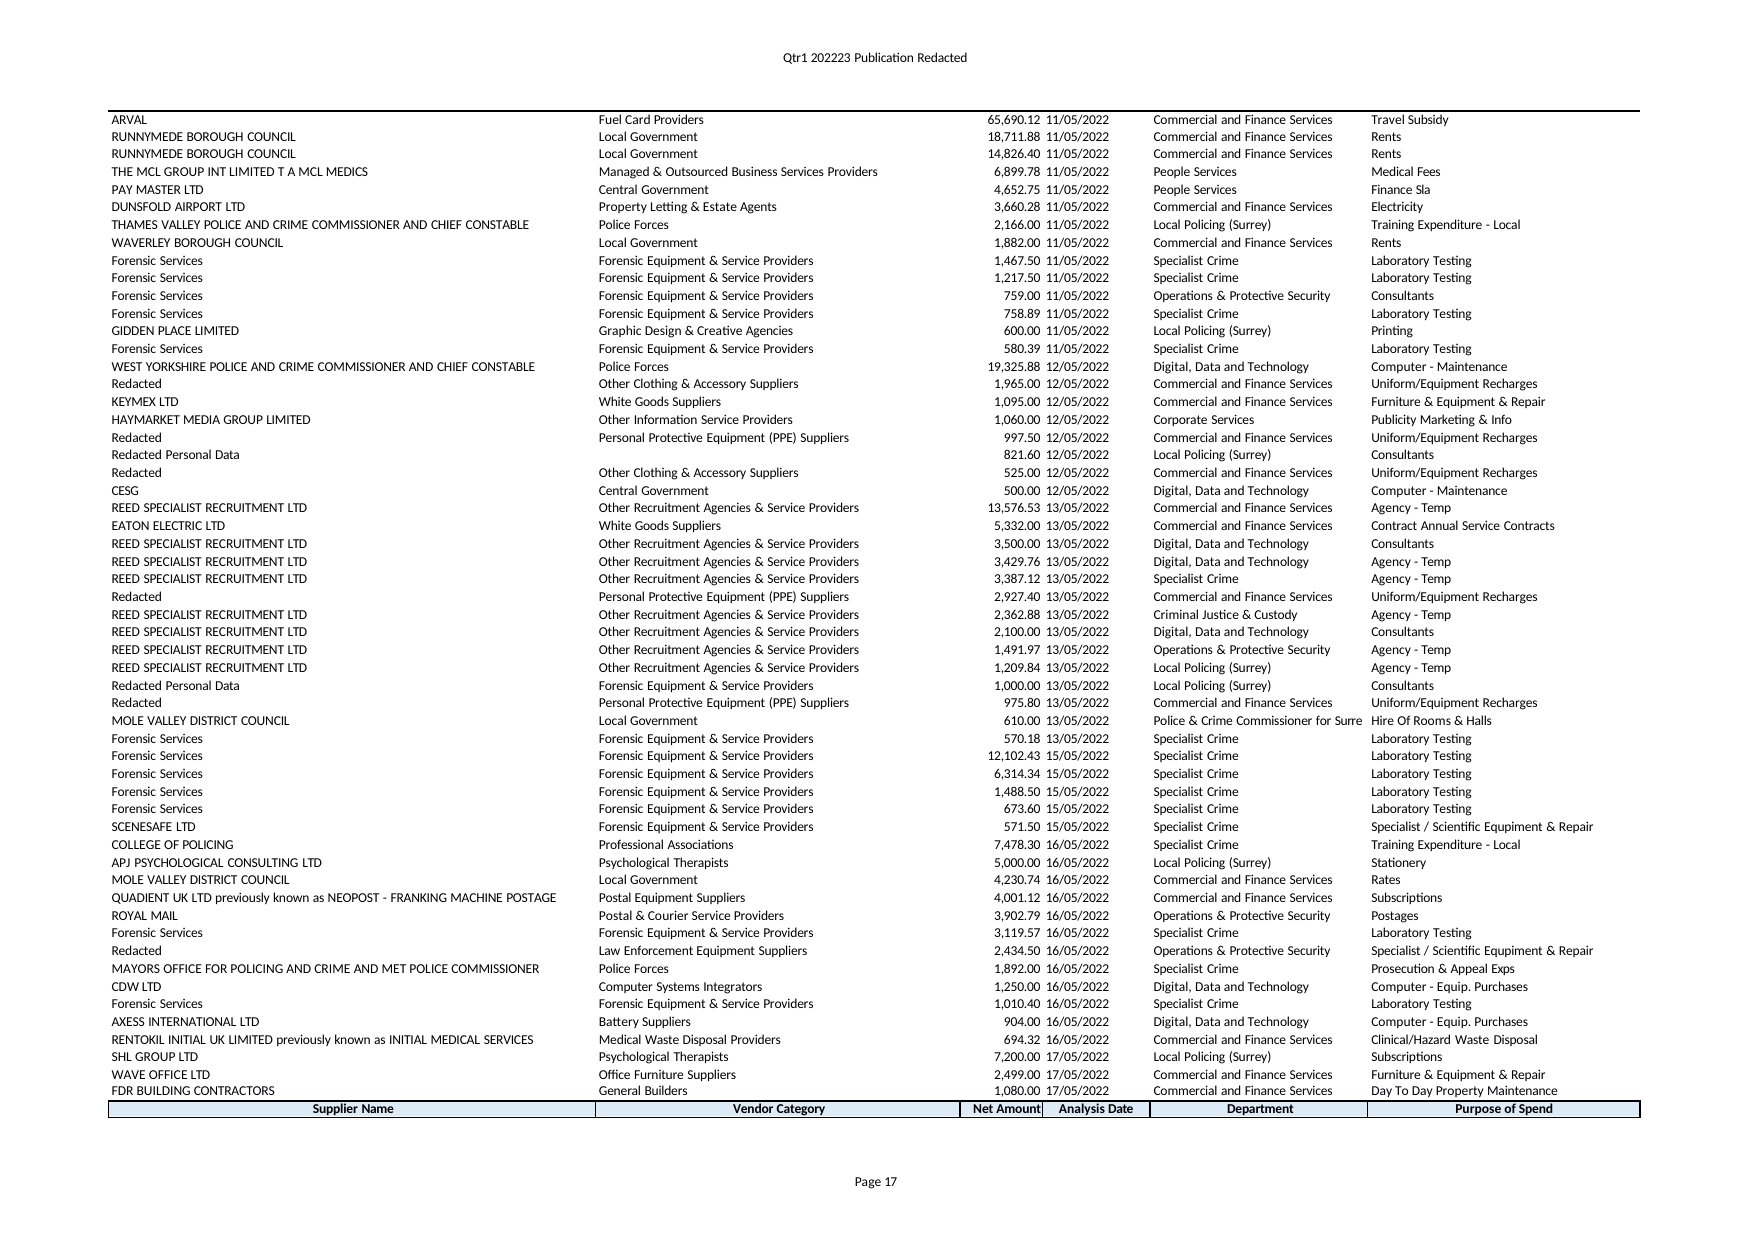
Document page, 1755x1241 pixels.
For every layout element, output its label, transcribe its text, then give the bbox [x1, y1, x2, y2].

table_cell 2,499.00 [960, 1067, 1042, 1085]
table_header Vendor Category [596, 1102, 959, 1116]
table_cell Laboratory Testing [1368, 253, 1640, 270]
table_cell Rents [1368, 129, 1640, 146]
table_cell 11/05/2022 [1043, 235, 1150, 252]
table_cell Other Information Service Providers [596, 412, 960, 429]
table_cell Forensic Services [108, 784, 596, 801]
table_cell 2,100.00 [960, 624, 1042, 642]
table_cell 15/05/2022 [1043, 766, 1150, 784]
table_cell Day To Day Property Maintenance [1368, 1085, 1640, 1100]
table_cell Postages [1368, 908, 1640, 925]
table_cell 17/05/2022 [1043, 1049, 1150, 1067]
table_cell PAY MASTER LTD [108, 182, 596, 199]
table_cell Forensic Equipment & Service Providers [596, 748, 960, 766]
table_cell Police & Crime Commissioner for Surre [1150, 713, 1368, 731]
table_cell Consultants [1368, 536, 1640, 553]
table_cell 13/05/2022 [1043, 536, 1150, 553]
table_cell 11/05/2022 [1043, 182, 1150, 199]
table_cell Commercial and Finance Services [1150, 376, 1368, 394]
table_cell 15/05/2022 [1043, 819, 1150, 837]
table_cell Subscriptions [1368, 1049, 1640, 1067]
table_cell Laboratory Testing [1368, 925, 1640, 943]
table_cell Commercial and Finance Services [1150, 199, 1368, 217]
table_cell Other Recruitment Agencies & Service Providers [596, 500, 960, 518]
table_cell Computer Systems Integrators [596, 979, 960, 996]
table_cell Commercial and Finance Services [1150, 589, 1368, 607]
table_cell Local Policing (Surrey) [1150, 217, 1368, 235]
table_cell Commercial and Finance Services [1150, 1085, 1368, 1100]
table_cell 1,882.00 [960, 235, 1042, 252]
table_cell 1,250.00 [960, 979, 1042, 996]
table_cell 13/05/2022 [1043, 518, 1150, 536]
table_cell HAYMARKET MEDIA GROUP LIMITED [108, 412, 596, 429]
table_cell 673.60 [960, 801, 1042, 819]
table_cell Local Policing (Surrey) [1150, 323, 1368, 341]
table_cell 15/05/2022 [1043, 801, 1150, 819]
table_cell REED SPECIALIST RECRUITMENT LTD [108, 642, 596, 660]
table_cell Hire Of Rooms & Halls [1368, 713, 1640, 731]
table_cell SCENESAFE LTD [108, 819, 596, 837]
table_cell Local Government [596, 146, 960, 164]
table_cell 3,660.28 [960, 199, 1042, 217]
table_cell 3,429.76 [960, 554, 1042, 571]
table_cell 610.00 [960, 713, 1042, 731]
table_cell Operations & Protective Security [1150, 288, 1368, 306]
table_cell ARVAL [108, 112, 596, 128]
table_cell 2,166.00 [960, 217, 1042, 235]
table_cell Operations & Protective Security [1150, 908, 1368, 925]
table_cell Medical Waste Disposal Providers [596, 1032, 960, 1049]
table_cell Police Forces [596, 217, 960, 235]
table_cell WAVE OFFICE LTD [108, 1067, 596, 1085]
table_cell Forensic Equipment & Service Providers [596, 306, 960, 323]
table_cell Battery Suppliers [596, 1014, 960, 1032]
table_cell Consultants [1368, 678, 1640, 695]
table_cell Psychological Therapists [596, 855, 960, 872]
table_cell 15/05/2022 [1043, 748, 1150, 766]
table_cell 821.60 [960, 447, 1042, 465]
table_cell Other Recruitment Agencies & Service Providers [596, 624, 960, 642]
table_cell Agency - Temp [1368, 571, 1640, 589]
table_cell REED SPECIALIST RECRUITMENT LTD [108, 536, 596, 553]
table_cell Managed & Outsourced Business Services Providers [596, 164, 960, 182]
table_cell Forensic Services [108, 341, 596, 359]
table_cell Commercial and Finance Services [1150, 465, 1368, 483]
table_cell Laboratory Testing [1368, 341, 1640, 359]
table_cell 16/05/2022 [1043, 908, 1150, 925]
table_cell Personal Protective Equipment (PPE) Suppliers [596, 589, 960, 607]
table_cell 16/05/2022 [1043, 890, 1150, 908]
table_cell Local Policing (Surrey) [1150, 678, 1368, 695]
table_header Net Amount [961, 1102, 1042, 1116]
table_cell Commercial and Finance Services [1150, 129, 1368, 146]
table_cell WEST YORKSHIRE POLICE AND CRIME COMMISSIONER AND CHIEF CONSTABLE [108, 359, 596, 376]
table_cell 11/05/2022 [1043, 288, 1150, 306]
table_cell 11/05/2022 [1043, 199, 1150, 217]
table_cell Finance Sla [1368, 182, 1640, 199]
table_cell 7,478.30 [960, 837, 1042, 854]
table_cell 580.39 [960, 341, 1042, 359]
table_cell Prosecution & Appeal Exps [1368, 961, 1640, 978]
table_cell Specialist Crime [1150, 837, 1368, 854]
table_cell 6,899.78 [960, 164, 1042, 182]
table_cell 16/05/2022 [1043, 1014, 1150, 1032]
table_cell 758.89 [960, 306, 1042, 323]
table_cell 3,902.79 [960, 908, 1042, 925]
table_cell 1,491.97 [960, 642, 1042, 660]
table_cell Stationery [1368, 855, 1640, 872]
table_cell Central Government [596, 182, 960, 199]
table_cell Redacted [108, 695, 596, 713]
table_cell Consultants [1368, 288, 1640, 306]
table_cell Computer - Equip. Purchases [1368, 1014, 1640, 1032]
table_cell Computer - Equip. Purchases [1368, 979, 1640, 996]
table_cell Other Clothing & Accessory Suppliers [596, 465, 960, 483]
table_cell 904.00 [960, 1014, 1042, 1032]
table_cell Training Expenditure - Local [1368, 837, 1640, 854]
table_cell 11/05/2022 [1043, 164, 1150, 182]
table_cell Electricity [1368, 199, 1640, 217]
table_cell Furniture & Equipment & Repair [1368, 394, 1640, 412]
table_cell Laboratory Testing [1368, 766, 1640, 784]
table_cell 3,500.00 [960, 536, 1042, 553]
table_cell 2,362.88 [960, 607, 1042, 624]
table_cell 11/05/2022 [1043, 217, 1150, 235]
table_cell Personal Protective Equipment (PPE) Suppliers [596, 695, 960, 713]
table_cell Specialist Crime [1150, 925, 1368, 943]
table_cell 16/05/2022 [1043, 979, 1150, 996]
table_cell 997.50 [960, 430, 1042, 447]
table_cell Printing [1368, 323, 1640, 341]
table_cell 5,000.00 [960, 855, 1042, 872]
table_cell Forensic Equipment & Service Providers [596, 784, 960, 801]
table_cell Property Letting & Estate Agents [596, 199, 960, 217]
table_cell Other Recruitment Agencies & Service Providers [596, 660, 960, 677]
table_cell REED SPECIALIST RECRUITMENT LTD [108, 607, 596, 624]
table_cell Digital, Data and Technology [1150, 979, 1368, 996]
table_cell 17/05/2022 [1043, 1085, 1150, 1100]
table_cell [596, 447, 960, 465]
table_cell 18,711.88 [960, 129, 1042, 146]
table_cell Commercial and Finance Services [1150, 1067, 1368, 1085]
table_cell 1,080.00 [960, 1085, 1042, 1100]
table_cell 12/05/2022 [1043, 430, 1150, 447]
table_cell Specialist Crime [1150, 571, 1368, 589]
table_cell Agency - Temp [1368, 554, 1640, 571]
table_cell 13/05/2022 [1043, 500, 1150, 518]
table_cell 16/05/2022 [1043, 855, 1150, 872]
table_cell Uniform/Equipment Recharges [1368, 430, 1640, 447]
table_cell Forensic Services [108, 270, 596, 288]
table_cell REED SPECIALIST RECRUITMENT LTD [108, 554, 596, 571]
table_cell Local Government [596, 129, 960, 146]
table_cell 12/05/2022 [1043, 376, 1150, 394]
table_cell Laboratory Testing [1368, 996, 1640, 1014]
table_cell 12/05/2022 [1043, 447, 1150, 465]
table_cell Computer - Maintenance [1368, 483, 1640, 500]
table_cell Specialist Crime [1150, 801, 1368, 819]
table_cell Forensic Services [108, 766, 596, 784]
table_cell Other Recruitment Agencies & Service Providers [596, 642, 960, 660]
table_cell FDR BUILDING CONTRACTORS [108, 1085, 596, 1100]
table_cell 13/05/2022 [1043, 607, 1150, 624]
table_cell Local Policing (Surrey) [1150, 1049, 1368, 1067]
table_cell Specialist / Scientific Equpiment & Repair [1368, 819, 1640, 837]
table_cell Commercial and Finance Services [1150, 235, 1368, 252]
table_cell Psychological Therapists [596, 1049, 960, 1067]
table_cell Forensic Equipment & Service Providers [596, 678, 960, 695]
table_cell 11/05/2022 [1043, 112, 1150, 128]
table_cell People Services [1150, 164, 1368, 182]
table_cell Redacted Personal Data [108, 447, 596, 465]
table_cell 14,826.40 [960, 146, 1042, 164]
table_cell Laboratory Testing [1368, 748, 1640, 766]
table_cell 11/05/2022 [1043, 306, 1150, 323]
table_cell Consultants [1368, 624, 1640, 642]
table_cell 16/05/2022 [1043, 996, 1150, 1014]
table_cell Other Recruitment Agencies & Service Providers [596, 571, 960, 589]
table_cell 16/05/2022 [1043, 925, 1150, 943]
table_cell 13/05/2022 [1043, 642, 1150, 660]
table_cell White Goods Suppliers [596, 394, 960, 412]
table_cell QUADIENT UK LTD previously known as NEOPOST - FRANKING MACHINE POSTAGE [108, 890, 596, 908]
table_cell 13/05/2022 [1043, 589, 1150, 607]
table_cell 12/05/2022 [1043, 359, 1150, 376]
table_cell Contract Annual Service Contracts [1368, 518, 1640, 536]
table_cell 13/05/2022 [1043, 695, 1150, 713]
table_cell Specialist Crime [1150, 961, 1368, 978]
table_cell 11/05/2022 [1043, 253, 1150, 270]
table_cell 12/05/2022 [1043, 394, 1150, 412]
table_cell Specialist Crime [1150, 731, 1368, 748]
table_cell 1,965.00 [960, 376, 1042, 394]
table_cell Forensic Equipment & Service Providers [596, 253, 960, 270]
table_cell Redacted Personal Data [108, 678, 596, 695]
table_cell Uniform/Equipment Recharges [1368, 695, 1640, 713]
table_cell CESG [108, 483, 596, 500]
table_cell REED SPECIALIST RECRUITMENT LTD [108, 624, 596, 642]
table_cell Forensic Equipment & Service Providers [596, 731, 960, 748]
table_cell Uniform/Equipment Recharges [1368, 376, 1640, 394]
table_cell 11/05/2022 [1043, 270, 1150, 288]
table_cell Fuel Card Providers [596, 112, 960, 128]
table_cell Publicity Marketing & Info [1368, 412, 1640, 429]
table_cell 65,690.12 [960, 112, 1042, 128]
table_cell Other Clothing & Accessory Suppliers [596, 376, 960, 394]
table_cell Commercial and Finance Services [1150, 112, 1368, 128]
table_cell Personal Protective Equipment (PPE) Suppliers [596, 430, 960, 447]
table_cell WAVERLEY BOROUGH COUNCIL [108, 235, 596, 252]
table_cell Forensic Equipment & Service Providers [596, 270, 960, 288]
table_cell Forensic Equipment & Service Providers [596, 819, 960, 837]
table_cell RUNNYMEDE BOROUGH COUNCIL [108, 129, 596, 146]
table_cell 13/05/2022 [1043, 678, 1150, 695]
table_cell Redacted [108, 430, 596, 447]
table_cell 13/05/2022 [1043, 571, 1150, 589]
table_cell Specialist / Scientific Equpiment & Repair [1368, 943, 1640, 961]
table_cell White Goods Suppliers [596, 518, 960, 536]
table_cell Commercial and Finance Services [1150, 890, 1368, 908]
table_cell DUNSFOLD AIRPORT LTD [108, 199, 596, 217]
table_cell APJ PSYCHOLOGICAL CONSULTING LTD [108, 855, 596, 872]
table_cell 13,576.53 [960, 500, 1042, 518]
table_cell Agency - Temp [1368, 607, 1640, 624]
table_cell 3,387.12 [960, 571, 1042, 589]
table_cell REED SPECIALIST RECRUITMENT LTD [108, 571, 596, 589]
table_cell 17/05/2022 [1043, 1067, 1150, 1085]
table_cell ROYAL MAIL [108, 908, 596, 925]
table_cell Digital, Data and Technology [1150, 624, 1368, 642]
table_cell 13/05/2022 [1043, 713, 1150, 731]
table_cell GIDDEN PLACE LIMITED [108, 323, 596, 341]
table_cell 12,102.43 [960, 748, 1042, 766]
table_cell 16/05/2022 [1043, 837, 1150, 854]
table_cell Medical Fees [1368, 164, 1640, 182]
table_cell Commercial and Finance Services [1150, 695, 1368, 713]
table_cell Local Policing (Surrey) [1150, 855, 1368, 872]
table_cell Professional Associations [596, 837, 960, 854]
table_cell 11/05/2022 [1043, 341, 1150, 359]
table_cell 6,314.34 [960, 766, 1042, 784]
table_cell 2,927.40 [960, 589, 1042, 607]
table_cell Forensic Equipment & Service Providers [596, 925, 960, 943]
table_cell THAMES VALLEY POLICE AND CRIME COMMISSIONER AND CHIEF CONSTABLE [108, 217, 596, 235]
table_cell COLLEGE OF POLICING [108, 837, 596, 854]
table_cell 19,325.88 [960, 359, 1042, 376]
table_cell 13/05/2022 [1043, 660, 1150, 677]
table_cell 7,200.00 [960, 1049, 1042, 1067]
table_cell MOLE VALLEY DISTRICT COUNCIL [108, 872, 596, 890]
table_cell REED SPECIALIST RECRUITMENT LTD [108, 500, 596, 518]
table_cell Specialist Crime [1150, 341, 1368, 359]
table_header Purpose of Spend [1368, 1102, 1639, 1116]
table_cell Digital, Data and Technology [1150, 359, 1368, 376]
table_cell SHL GROUP LTD [108, 1049, 596, 1067]
table_cell Specialist Crime [1150, 748, 1368, 766]
table_cell 525.00 [960, 465, 1042, 483]
table_cell 11/05/2022 [1043, 146, 1150, 164]
table_cell Forensic Services [108, 925, 596, 943]
table_cell 4,652.75 [960, 182, 1042, 199]
table_cell Police Forces [596, 359, 960, 376]
table_cell General Builders [596, 1085, 960, 1100]
table_cell Specialist Crime [1150, 253, 1368, 270]
table_cell CDW LTD [108, 979, 596, 996]
table_cell Clinical/Hazard Waste Disposal [1368, 1032, 1640, 1049]
table_cell 975.80 [960, 695, 1042, 713]
table_cell Redacted [108, 589, 596, 607]
table_cell Forensic Equipment & Service Providers [596, 288, 960, 306]
table_cell 16/05/2022 [1043, 872, 1150, 890]
table_cell Postal Equipment Suppliers [596, 890, 960, 908]
table_cell 694.32 [960, 1032, 1042, 1049]
table_cell Digital, Data and Technology [1150, 536, 1368, 553]
table_cell Specialist Crime [1150, 270, 1368, 288]
table_cell Specialist Crime [1150, 819, 1368, 837]
table_cell Laboratory Testing [1368, 306, 1640, 323]
table_cell Forensic Services [108, 253, 596, 270]
table_cell RENTOKIL INITIAL UK LIMITED previously known as INITIAL MEDICAL SERVICES [108, 1032, 596, 1049]
table_cell Graphic Design & Creative Agencies [596, 323, 960, 341]
table_cell 2,434.50 [960, 943, 1042, 961]
table_cell Other Recruitment Agencies & Service Providers [596, 554, 960, 571]
table_cell Criminal Justice & Custody [1150, 607, 1368, 624]
table_cell 15/05/2022 [1043, 784, 1150, 801]
table_cell 600.00 [960, 323, 1042, 341]
table_cell Rents [1368, 235, 1640, 252]
table_header Analysis Date [1043, 1102, 1149, 1116]
table_cell Rates [1368, 872, 1640, 890]
table_cell Laboratory Testing [1368, 784, 1640, 801]
table_cell Corporate Services [1150, 412, 1368, 429]
table_cell Computer - Maintenance [1368, 359, 1640, 376]
table_cell Forensic Equipment & Service Providers [596, 341, 960, 359]
table_cell Commercial and Finance Services [1150, 394, 1368, 412]
table_header Supplier Name [109, 1102, 595, 1116]
table_cell Central Government [596, 483, 960, 500]
table_cell Forensic Equipment & Service Providers [596, 801, 960, 819]
table_cell 500.00 [960, 483, 1042, 500]
table_cell Commercial and Finance Services [1150, 430, 1368, 447]
table_cell Specialist Crime [1150, 306, 1368, 323]
table_cell 16/05/2022 [1043, 1032, 1150, 1049]
table_cell Forensic Equipment & Service Providers [596, 766, 960, 784]
table_cell Redacted [108, 376, 596, 394]
table_header Department [1151, 1102, 1367, 1116]
table_cell Forensic Services [108, 288, 596, 306]
table_cell 11/05/2022 [1043, 323, 1150, 341]
table_cell 12/05/2022 [1043, 465, 1150, 483]
table_cell Laboratory Testing [1368, 270, 1640, 288]
table_cell Agency - Temp [1368, 500, 1640, 518]
table_cell Police Forces [596, 961, 960, 978]
table_cell 1,000.00 [960, 678, 1042, 695]
table_cell 3,119.57 [960, 925, 1042, 943]
table_cell Agency - Temp [1368, 642, 1640, 660]
table_cell Local Policing (Surrey) [1150, 447, 1368, 465]
table_cell 13/05/2022 [1043, 731, 1150, 748]
table_cell 12/05/2022 [1043, 483, 1150, 500]
table_cell Laboratory Testing [1368, 731, 1640, 748]
table_cell Commercial and Finance Services [1150, 1032, 1368, 1049]
table_cell 1,060.00 [960, 412, 1042, 429]
table_cell EATON ELECTRIC LTD [108, 518, 596, 536]
table_cell Forensic Services [108, 801, 596, 819]
table_cell 571.50 [960, 819, 1042, 837]
table_cell Forensic Services [108, 996, 596, 1014]
table_cell Furniture & Equipment & Repair [1368, 1067, 1640, 1085]
table_cell MAYORS OFFICE FOR POLICING AND CRIME AND MET POLICE COMMISSIONER [108, 961, 596, 978]
table_cell Digital, Data and Technology [1150, 483, 1368, 500]
table_cell Forensic Equipment & Service Providers [596, 996, 960, 1014]
table_cell Specialist Crime [1150, 766, 1368, 784]
table_cell 16/05/2022 [1043, 943, 1150, 961]
table_cell REED SPECIALIST RECRUITMENT LTD [108, 660, 596, 677]
table_cell Local Government [596, 235, 960, 252]
table_cell Commercial and Finance Services [1150, 872, 1368, 890]
table_cell 1,467.50 [960, 253, 1042, 270]
table_cell Local Policing (Surrey) [1150, 660, 1368, 677]
table_cell 1,010.40 [960, 996, 1042, 1014]
table_cell Forensic Services [108, 731, 596, 748]
table_cell Commercial and Finance Services [1150, 146, 1368, 164]
table_cell Agency - Temp [1368, 660, 1640, 677]
table_cell 13/05/2022 [1043, 554, 1150, 571]
table_cell Redacted [108, 943, 596, 961]
table_cell Operations & Protective Security [1150, 943, 1368, 961]
table_cell 759.00 [960, 288, 1042, 306]
table_cell THE MCL GROUP INT LIMITED T A MCL MEDICS [108, 164, 596, 182]
table_cell People Services [1150, 182, 1368, 199]
table_cell Commercial and Finance Services [1150, 500, 1368, 518]
table_cell Office Furniture Suppliers [596, 1067, 960, 1085]
table_cell Uniform/Equipment Recharges [1368, 589, 1640, 607]
table_cell 1,892.00 [960, 961, 1042, 978]
table_cell KEYMEX LTD [108, 394, 596, 412]
table_cell Subscriptions [1368, 890, 1640, 908]
table_cell Uniform/Equipment Recharges [1368, 465, 1640, 483]
table_cell 4,001.12 [960, 890, 1042, 908]
table_cell MOLE VALLEY DISTRICT COUNCIL [108, 713, 596, 731]
table_cell Operations & Protective Security [1150, 642, 1368, 660]
table_cell Law Enforcement Equipment Suppliers [596, 943, 960, 961]
table_cell Specialist Crime [1150, 784, 1368, 801]
table_cell 5,332.00 [960, 518, 1042, 536]
table_cell Local Government [596, 872, 960, 890]
table_cell 12/05/2022 [1043, 412, 1150, 429]
table_cell Postal & Courier Service Providers [596, 908, 960, 925]
table_cell Travel Subsidy [1368, 112, 1640, 128]
table_cell 1,488.50 [960, 784, 1042, 801]
table_cell Forensic Services [108, 306, 596, 323]
table_cell Redacted [108, 465, 596, 483]
table_cell Digital, Data and Technology [1150, 1014, 1368, 1032]
table_cell 4,230.74 [960, 872, 1042, 890]
table_cell 16/05/2022 [1043, 961, 1150, 978]
table_cell Other Recruitment Agencies & Service Providers [596, 607, 960, 624]
table_cell Training Expenditure - Local [1368, 217, 1640, 235]
table_cell Forensic Services [108, 748, 596, 766]
table_cell 1,217.50 [960, 270, 1042, 288]
table_cell Local Government [596, 713, 960, 731]
table_cell Laboratory Testing [1368, 801, 1640, 819]
table_cell 1,209.84 [960, 660, 1042, 677]
table_cell Digital, Data and Technology [1150, 554, 1368, 571]
table_cell Consultants [1368, 447, 1640, 465]
table_cell 1,095.00 [960, 394, 1042, 412]
table_cell 11/05/2022 [1043, 129, 1150, 146]
table_cell RUNNYMEDE BOROUGH COUNCIL [108, 146, 596, 164]
table_cell AXESS INTERNATIONAL LTD [108, 1014, 596, 1032]
table_cell Other Recruitment Agencies & Service Providers [596, 536, 960, 553]
table_cell Commercial and Finance Services [1150, 518, 1368, 536]
table_cell Specialist Crime [1150, 996, 1368, 1014]
table_cell 570.18 [960, 731, 1042, 748]
table_cell Rents [1368, 146, 1640, 164]
table_cell 13/05/2022 [1043, 624, 1150, 642]
